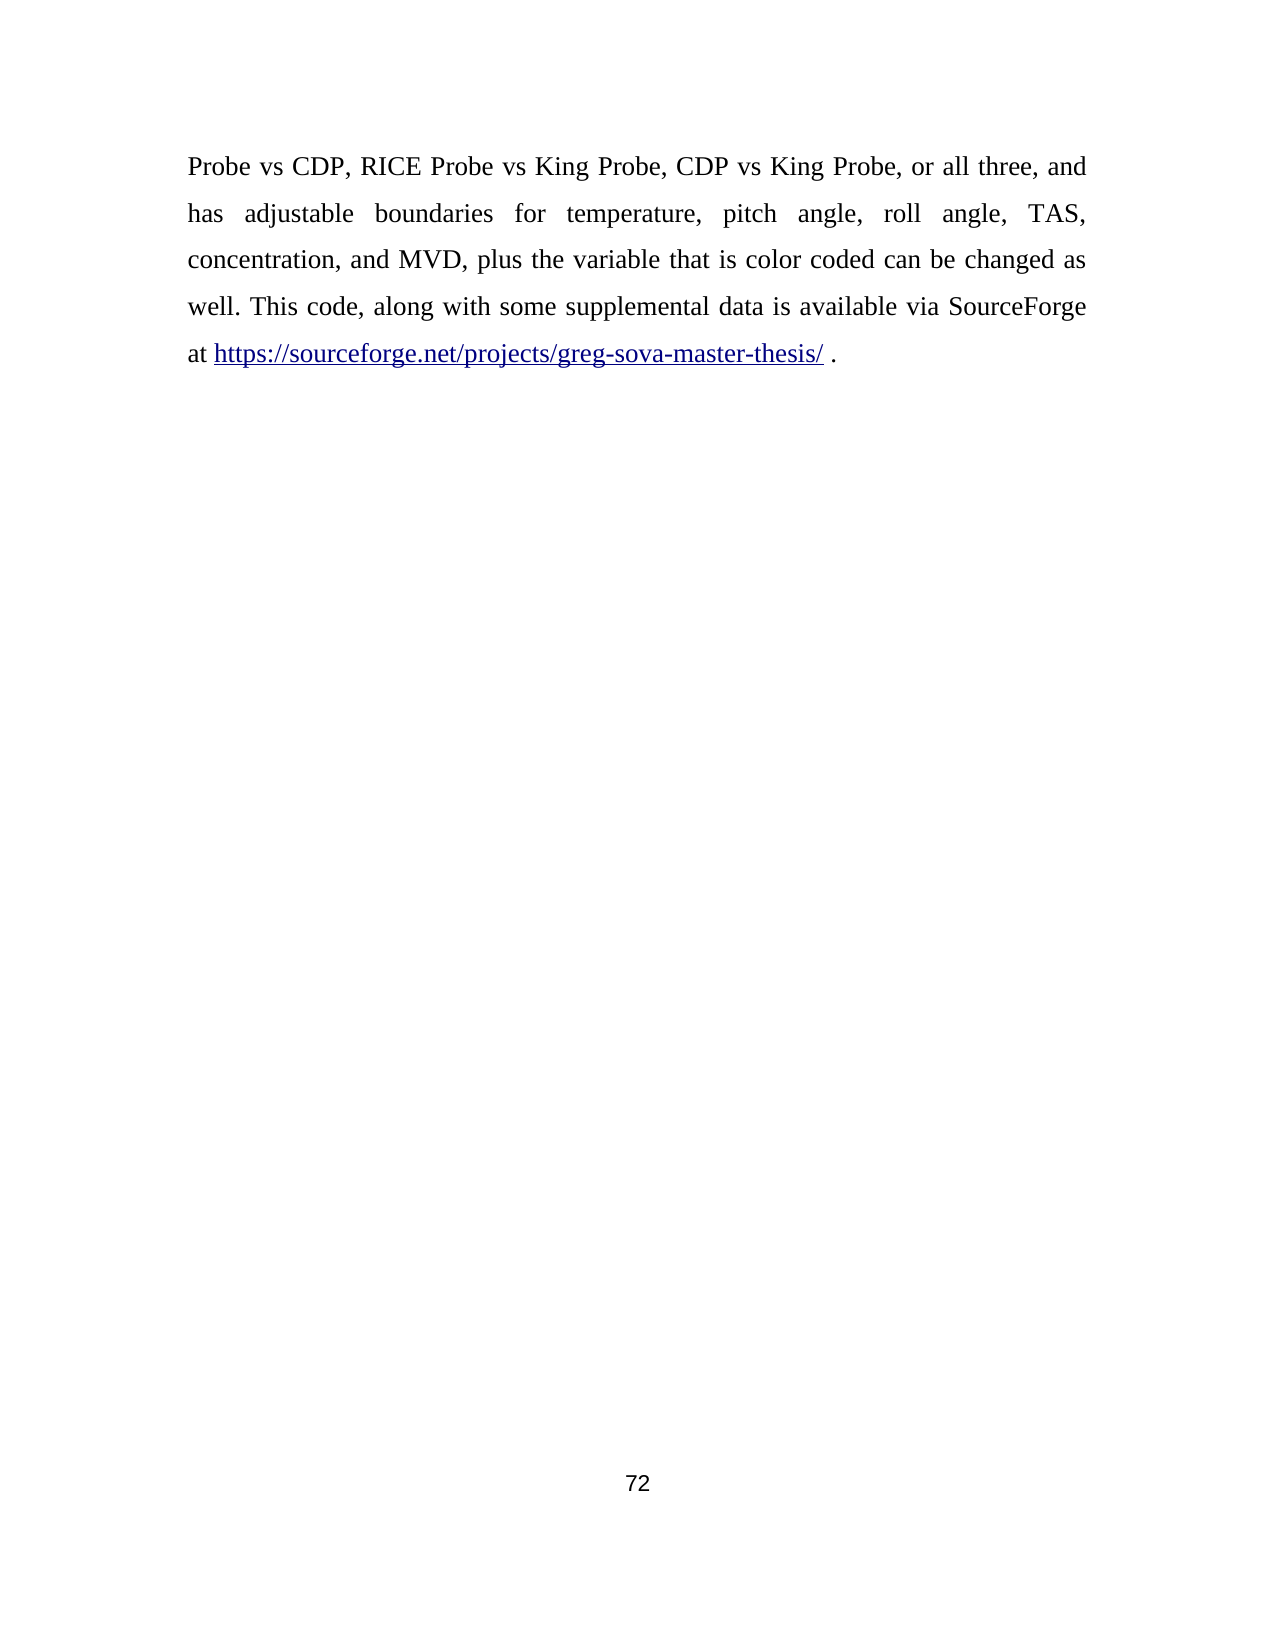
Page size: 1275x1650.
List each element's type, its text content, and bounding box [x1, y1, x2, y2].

text Probe vs CDP, RICE Probe vs King Probe, CDP vs King Probe, or all three, and has adjustable boundaries for temperature, pitch angle, roll angle, TAS, concentration, and MVD, plus the variable that is color coded can be changed as well. This code, along with some supplemental data is available via SourceForge at https://sourceforge.net/projects/greg-sova-master-thesis/ . [187, 150, 1087, 368]
